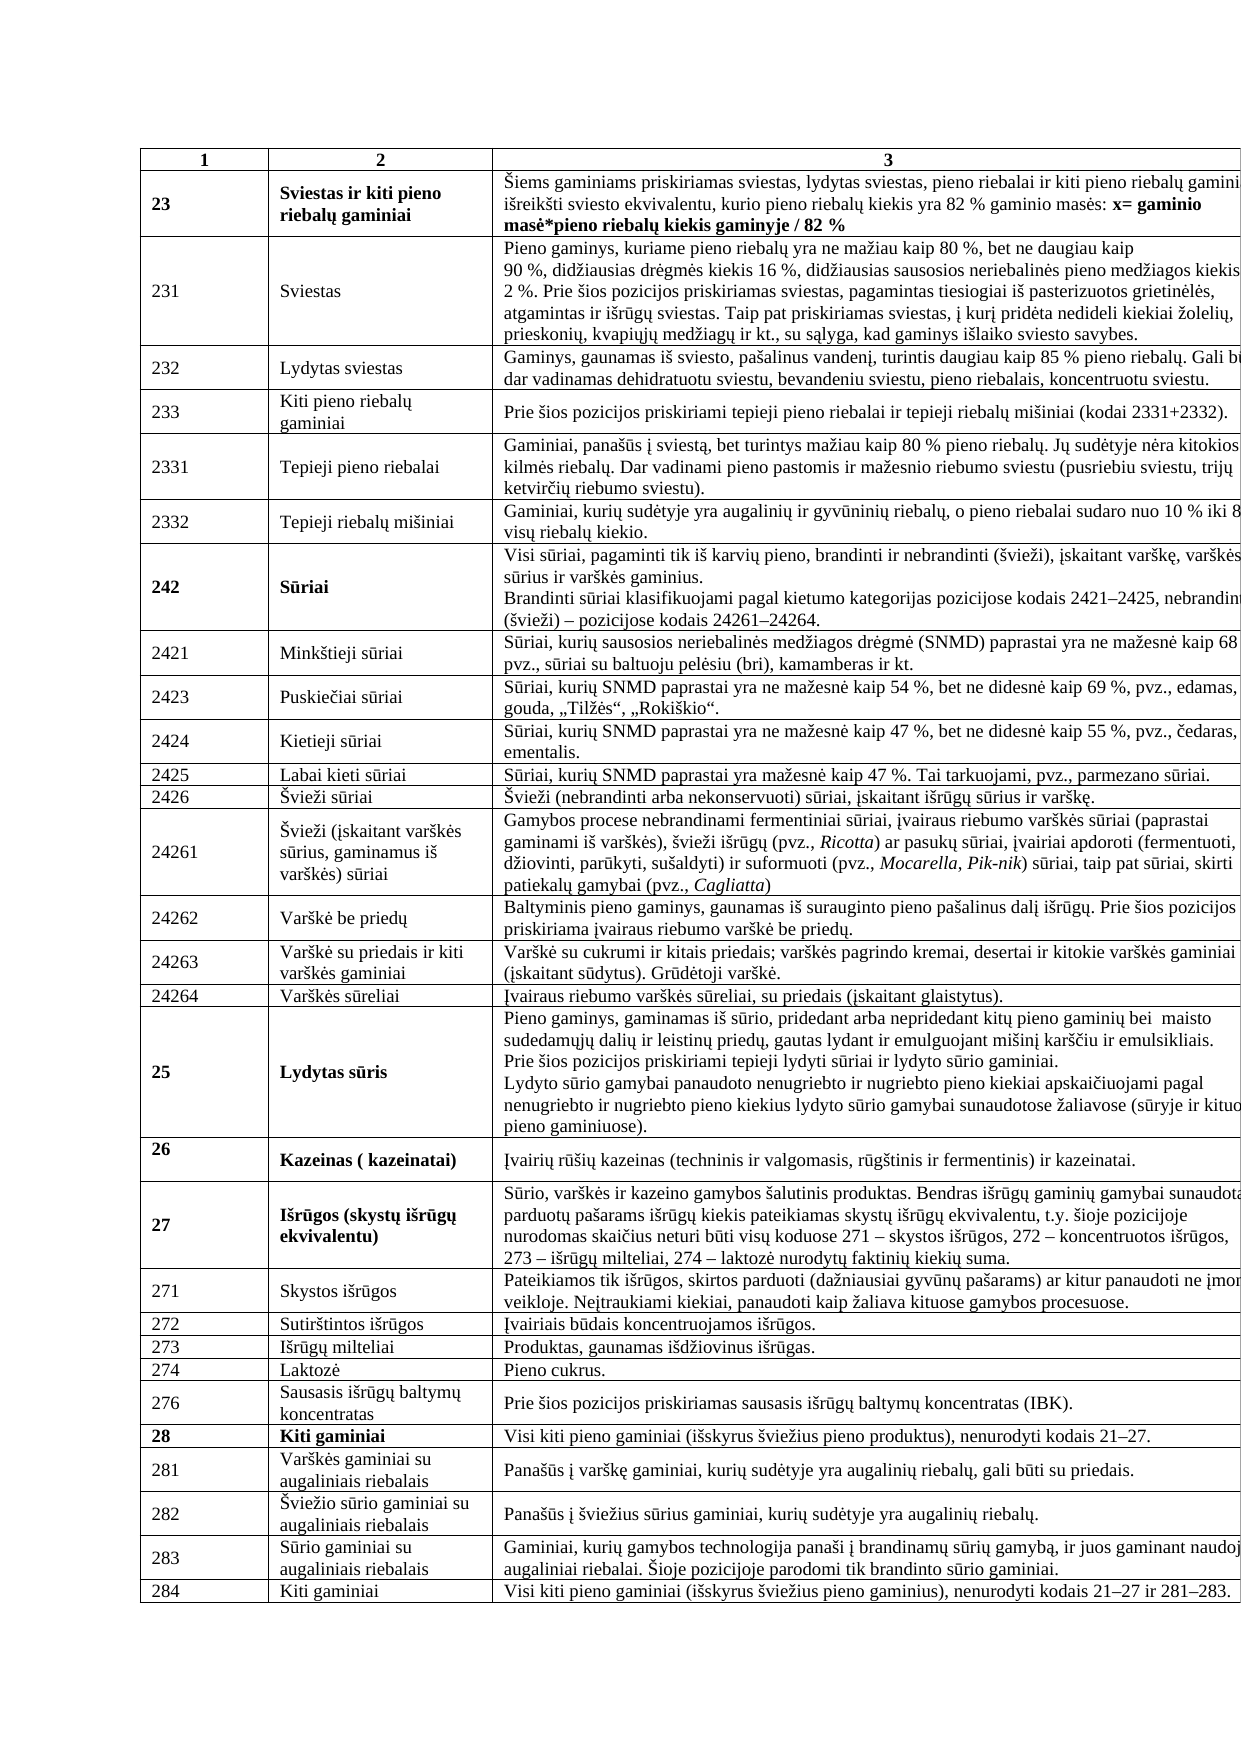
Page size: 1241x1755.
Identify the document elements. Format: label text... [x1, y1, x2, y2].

table_cell Varškės sūreliai [269, 985, 492, 1006]
table_cell Skystos išrūgos [269, 1269, 492, 1312]
table_cell 28 [141, 1425, 268, 1447]
table_cell 2423 [141, 676, 268, 719]
table_cell 24261 [141, 809, 268, 895]
table_cell Visi kiti pieno gaminiai (išskyrus šviežius pieno produktus), nenurodyti kodais 21–27. [493, 1425, 1240, 1447]
table_header 2 [269, 149, 492, 170]
table_cell Visi kiti pieno gaminiai (išskyrus šviežius pieno gaminius), nenurodyti kodais 21–27 ir 281–283. [493, 1580, 1240, 1602]
table_cell Sūriai, kurių SNMD paprastai yra ne mažesnė kaip 54 %, bet ne didesnė kaip 69 %, pvz., edamas, gouda, „Tilžės“, „Rokiškio“. [493, 676, 1240, 719]
table_cell Panašūs į šviežius sūrius gaminiai, kurių sudėtyje yra augalinių riebalų. [493, 1492, 1240, 1535]
table_cell Tepieji pieno riebalai [269, 434, 492, 499]
table_cell 242 [141, 544, 268, 630]
table_cell 274 [141, 1359, 268, 1380]
table_cell Švieži sūriai [269, 786, 492, 808]
table_cell Švieži (nebrandinti arba nekonservuoti) sūriai, įskaitant išrūgų sūrius ir varškę. [493, 786, 1240, 808]
table_cell Laktozė [269, 1359, 492, 1380]
table_cell 282 [141, 1492, 268, 1535]
table_cell 231 [141, 237, 268, 345]
table_cell Varškės gaminiai su augaliniais riebalais [269, 1448, 492, 1491]
table_cell 271 [141, 1269, 268, 1312]
table_cell 276 [141, 1381, 268, 1424]
table_cell Švieži (įskaitant varškės sūrius, gaminamus iš varškės) sūriai [269, 809, 492, 895]
table_cell Kiti gaminiai [269, 1425, 492, 1447]
table_cell Labai kieti sūriai [269, 764, 492, 785]
table_cell 232 [141, 346, 268, 389]
table_cell Panašūs į varškę gaminiai, kurių sudėtyje yra augalinių riebalų, gali būti su priedais. [493, 1448, 1240, 1491]
table_header 3 [493, 149, 1240, 170]
table_cell Varškė be priedų [269, 896, 492, 939]
table_cell Visi sūriai, pagaminti tik iš karvių pieno, brandinti ir nebrandinti (švieži), įskaitant varškę, varškės sūrius ir varškės gaminius. Brandinti sūriai klasifikuojami pagal kietumo kategorijas pozicijose kodais 2421–2425, nebrandinti (švieži) – pozicijose kodais 24261–24264. [493, 544, 1240, 630]
table_cell Pieno gaminys, kuriame pieno riebalų yra ne mažiau kaip 80 %, bet ne daugiau kaip 90 %, didžiausias drėgmės kiekis 16 %, didžiausias sausosios neriebalinės pieno medžiagos kiekis 2 %. Prie šios pozicijos priskiriamas sviestas, pagamintas tiesiogiai iš pasterizuotos grietinėlės, atgamintas ir išrūgų sviestas. Taip pat priskiriamas sviestas, į kurį pridėta nedideli kiekiai žolelių, prieskonių, kvapiųjų medžiagų ir kt., su sąlyga, kad gaminys išlaiko sviesto savybes. [493, 237, 1240, 345]
table_cell Išrūgų milteliai [269, 1336, 492, 1357]
table_cell 2426 [141, 786, 268, 808]
table_cell Gaminiai, kurių sudėtyje yra augalinių ir gyvūninių riebalų, o pieno riebalai sudaro nuo 10 % iki 80 % visų riebalų kiekio. [493, 500, 1240, 543]
table_cell 27 [141, 1182, 268, 1268]
table_cell Gaminiai, panašūs į sviestą, bet turintys mažiau kaip 80 % pieno riebalų. Jų sudėtyje nėra kitokios kilmės riebalų. Dar vadinami pieno pastomis ir mažesnio riebumo sviestu (pusriebiu sviestu, trijų ketvirčių riebumo sviestu). [493, 434, 1240, 499]
table_cell 25 [141, 1007, 268, 1137]
table_cell Lydytas sūris [269, 1007, 492, 1137]
table_cell Sviestas ir kiti pieno riebalų gaminiai [269, 171, 492, 236]
table_cell 2425 [141, 764, 268, 785]
table_cell Kiti gaminiai [269, 1580, 492, 1602]
table_cell Gamybos procese nebrandinami fermentiniai sūriai, įvairaus riebumo varškės sūriai (paprastai gaminami iš varškės), švieži išrūgų (pvz., Ricotta) ar pasukų sūriai, įvairiai apdoroti (fermentuoti, džiovinti, parūkyti, sušaldyti) ir suformuoti (pvz., Mocarella, Pik-nik) sūriai, taip pat sūriai, skirti patiekalų gamybai (pvz., Cagliatta) [493, 809, 1240, 895]
table_cell Pieno cukrus. [493, 1359, 1240, 1380]
table_cell Šiems gaminiams priskiriamas sviestas, lydytas sviestas, pieno riebalai ir kiti pieno riebalų gaminiai, išreikšti sviesto ekvivalentu, kurio pieno riebalų kiekis yra 82 % gaminio masės: x= gaminio masė*pieno riebalų kiekis gaminyje / 82 % [493, 171, 1240, 236]
table_cell Varškė su cukrumi ir kitais priedais; varškės pagrindo kremai, desertai ir kitokie varškės gaminiai (įskaitant sūdytus). Grūdėtoji varškė. [493, 941, 1240, 984]
table_cell Prie šios pozicijos priskiriami tepieji pieno riebalai ir tepieji riebalų mišiniai (kodai 2331+2332). [493, 390, 1240, 433]
table_cell 2332 [141, 500, 268, 543]
table_cell Įvairių rūšių kazeinas (techninis ir valgomasis, rūgštinis ir fermentinis) ir kazeinatai. [493, 1138, 1240, 1181]
table_cell 26 [141, 1138, 268, 1181]
table_cell Gaminys, gaunamas iš sviesto, pašalinus vandenį, turintis daugiau kaip 85 % pieno riebalų. Gali būti dar vadinamas dehidratuotu sviestu, bevandeniu sviestu, pieno riebalais, koncentruotu sviestu. [493, 346, 1240, 389]
table_cell Minkštieji sūriai [269, 631, 492, 674]
table_cell 24262 [141, 896, 268, 939]
table_cell Puskiečiai sūriai [269, 676, 492, 719]
table_cell 2421 [141, 631, 268, 674]
table_cell Sutirštintos išrūgos [269, 1313, 492, 1335]
table_cell Gaminiai, kurių gamybos technologija panaši į brandinamų sūrių gamybą, ir juos gaminant naudojami augaliniai riebalai. Šioje pozicijoje parodomi tik brandinto sūrio gaminiai. [493, 1536, 1240, 1579]
table_cell 281 [141, 1448, 268, 1491]
table_cell Išrūgos (skystų išrūgų ekvivalentu) [269, 1182, 492, 1268]
table_cell Sviestas [269, 237, 492, 345]
table_cell Sausasis išrūgų baltymų koncentratas [269, 1381, 492, 1424]
table_cell 273 [141, 1336, 268, 1357]
table_cell Kietieji sūriai [269, 720, 492, 763]
table_cell Varškė su priedais ir kiti varškės gaminiai [269, 941, 492, 984]
table_cell 233 [141, 390, 268, 433]
table_cell 24264 [141, 985, 268, 1006]
table_cell 24263 [141, 941, 268, 984]
table_cell 272 [141, 1313, 268, 1335]
table_header 1 [141, 149, 268, 170]
table_cell Įvairaus riebumo varškės sūreliai, su priedais (įskaitant glaistytus). [493, 985, 1240, 1006]
table_cell Šviežio sūrio gaminiai su augaliniais riebalais [269, 1492, 492, 1535]
table_cell Pieno gaminys, gaminamas iš sūrio, pridedant arba nepridedant kitų pieno gaminių bei maisto sudedamųjų dalių ir leistinų priedų, gautas lydant ir emulguojant mišinį karščiu ir emulsikliais. Prie šios pozicijos priskiriami tepieji lydyti sūriai ir lydyto sūrio gaminiai. Lydyto sūrio gamybai panaudoto nenugriebto ir nugriebto pieno kiekiai apskaičiuojami pagal nenugriebto ir nugriebto pieno kiekius lydyto sūrio gamybai sunaudotose žaliavose (sūryje ir kituose pieno gaminiuose). [493, 1007, 1240, 1137]
table_cell 2331 [141, 434, 268, 499]
table_cell Sūriai, kurių SNMD paprastai yra mažesnė kaip 47 %. Tai tarkuojami, pvz., parmezano sūriai. [493, 764, 1240, 785]
table_cell 284 [141, 1580, 268, 1602]
table_cell Įvairiais būdais koncentruojamos išrūgos. [493, 1313, 1240, 1335]
table_cell Sūriai, kurių sausosios neriebalinės medžiagos drėgmė (SNMD) paprastai yra ne mažesnė kaip 68 %, pvz., sūriai su baltuoju pelėsiu (bri), kamamberas ir kt. [493, 631, 1240, 674]
table_cell Lydytas sviestas [269, 346, 492, 389]
table_cell Tepieji riebalų mišiniai [269, 500, 492, 543]
table_cell Kazeinas ( kazeinatai) [269, 1138, 492, 1181]
table_cell Pateikiamos tik išrūgos, skirtos parduoti (dažniausiai gyvūnų pašarams) ar kitur panaudoti ne įmonės veikloje. Neįtraukiami kiekiai, panaudoti kaip žaliava kituose gamybos procesuose. [493, 1269, 1240, 1312]
table_cell 2424 [141, 720, 268, 763]
table_cell Baltyminis pieno gaminys, gaunamas iš surauginto pieno pašalinus dalį išrūgų. Prie šios pozicijos priskiriama įvairaus riebumo varškė be priedų. [493, 896, 1240, 939]
table_cell Sūriai [269, 544, 492, 630]
table_cell 23 [141, 171, 268, 236]
table_cell Produktas, gaunamas išdžiovinus išrūgas. [493, 1336, 1240, 1357]
table_cell Kiti pieno riebalų gaminiai [269, 390, 492, 433]
table_cell Sūriai, kurių SNMD paprastai yra ne mažesnė kaip 47 %, bet ne didesnė kaip 55 %, pvz., čedaras, ementalis. [493, 720, 1240, 763]
table_cell 283 [141, 1536, 268, 1579]
table_cell Sūrio, varškės ir kazeino gamybos šalutinis produktas. Bendras išrūgų gaminių gamybai sunaudotas ir parduotų pašarams išrūgų kiekis pateikiamas skystų išrūgų ekvivalentu, t.y. šioje pozicijoje nurodomas skaičius neturi būti visų koduose 271 – skystos išrūgos, 272 – koncentruotos išrūgos, 273 – išrūgų milteliai, 274 – laktozė nurodytų faktinių kiekių suma. [493, 1182, 1240, 1268]
table_cell Prie šios pozicijos priskiriamas sausasis išrūgų baltymų koncentratas (IBK). [493, 1381, 1240, 1424]
table_cell Sūrio gaminiai su augaliniais riebalais [269, 1536, 492, 1579]
